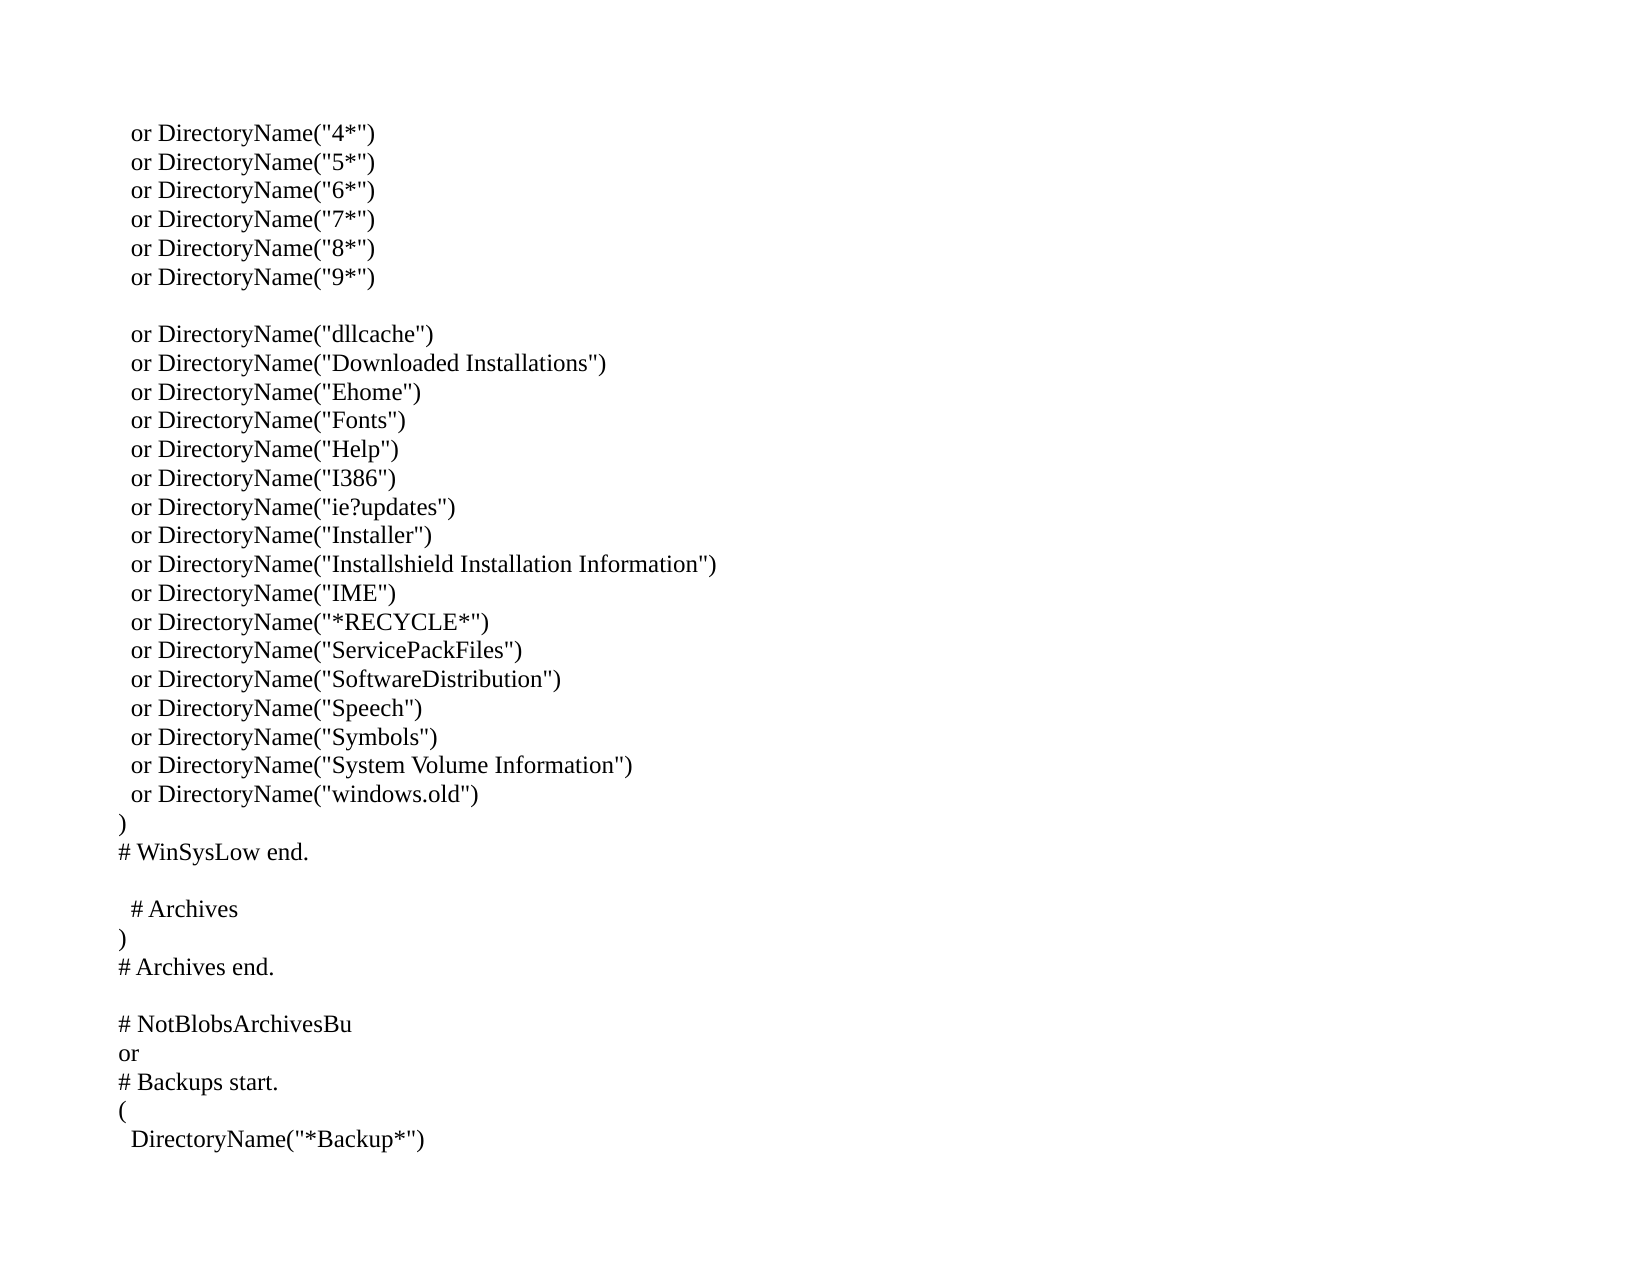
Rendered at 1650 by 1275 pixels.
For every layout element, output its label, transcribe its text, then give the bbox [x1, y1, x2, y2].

text or DirectoryName("Fonts") [118, 406, 1532, 434]
text DirectoryName("*Backup*") [118, 1124, 1532, 1153]
text or DirectoryName("ServicePackFiles") [118, 636, 1532, 664]
text or DirectoryName("4*") [118, 118, 1532, 147]
text or DirectoryName("Installshield Installation Information") [118, 549, 1532, 578]
text or DirectoryName("Symbols") [118, 722, 1532, 751]
text ) [118, 923, 1532, 952]
text or DirectoryName("IME") [118, 578, 1532, 607]
text or DirectoryName("Help") [118, 434, 1532, 463]
text or DirectoryName("windows.old") [118, 779, 1532, 808]
text ( [118, 1096, 1532, 1124]
text # Archives end. [118, 952, 1532, 981]
text or DirectoryName("I386") [118, 463, 1532, 492]
text or DirectoryName("6*") [118, 176, 1532, 204]
text or DirectoryName("System Volume Information") [118, 751, 1532, 779]
text or DirectoryName("9*") [118, 262, 1532, 291]
text or DirectoryName("Ehome") [118, 377, 1532, 406]
text or DirectoryName("Installer") [118, 521, 1532, 549]
text # Archives [118, 894, 1532, 923]
text or DirectoryName("Downloaded Installations") [118, 348, 1532, 377]
text ) [118, 808, 1532, 837]
text # Backups start. [118, 1067, 1532, 1096]
text # NotBlobsArchivesBu [118, 1009, 1532, 1038]
text or DirectoryName("8*") [118, 233, 1532, 262]
text or DirectoryName("dllcache") [118, 319, 1532, 348]
text or DirectoryName("*RECYCLE*") [118, 607, 1532, 636]
text or DirectoryName("7*") [118, 204, 1532, 233]
text or DirectoryName("5*") [118, 147, 1532, 176]
text # WinSysLow end. [118, 837, 1532, 866]
text or DirectoryName("Speech") [118, 693, 1532, 722]
text or DirectoryName("ie?updates") [118, 492, 1532, 521]
text or [118, 1038, 1532, 1067]
text or DirectoryName("SoftwareDistribution") [118, 664, 1532, 693]
